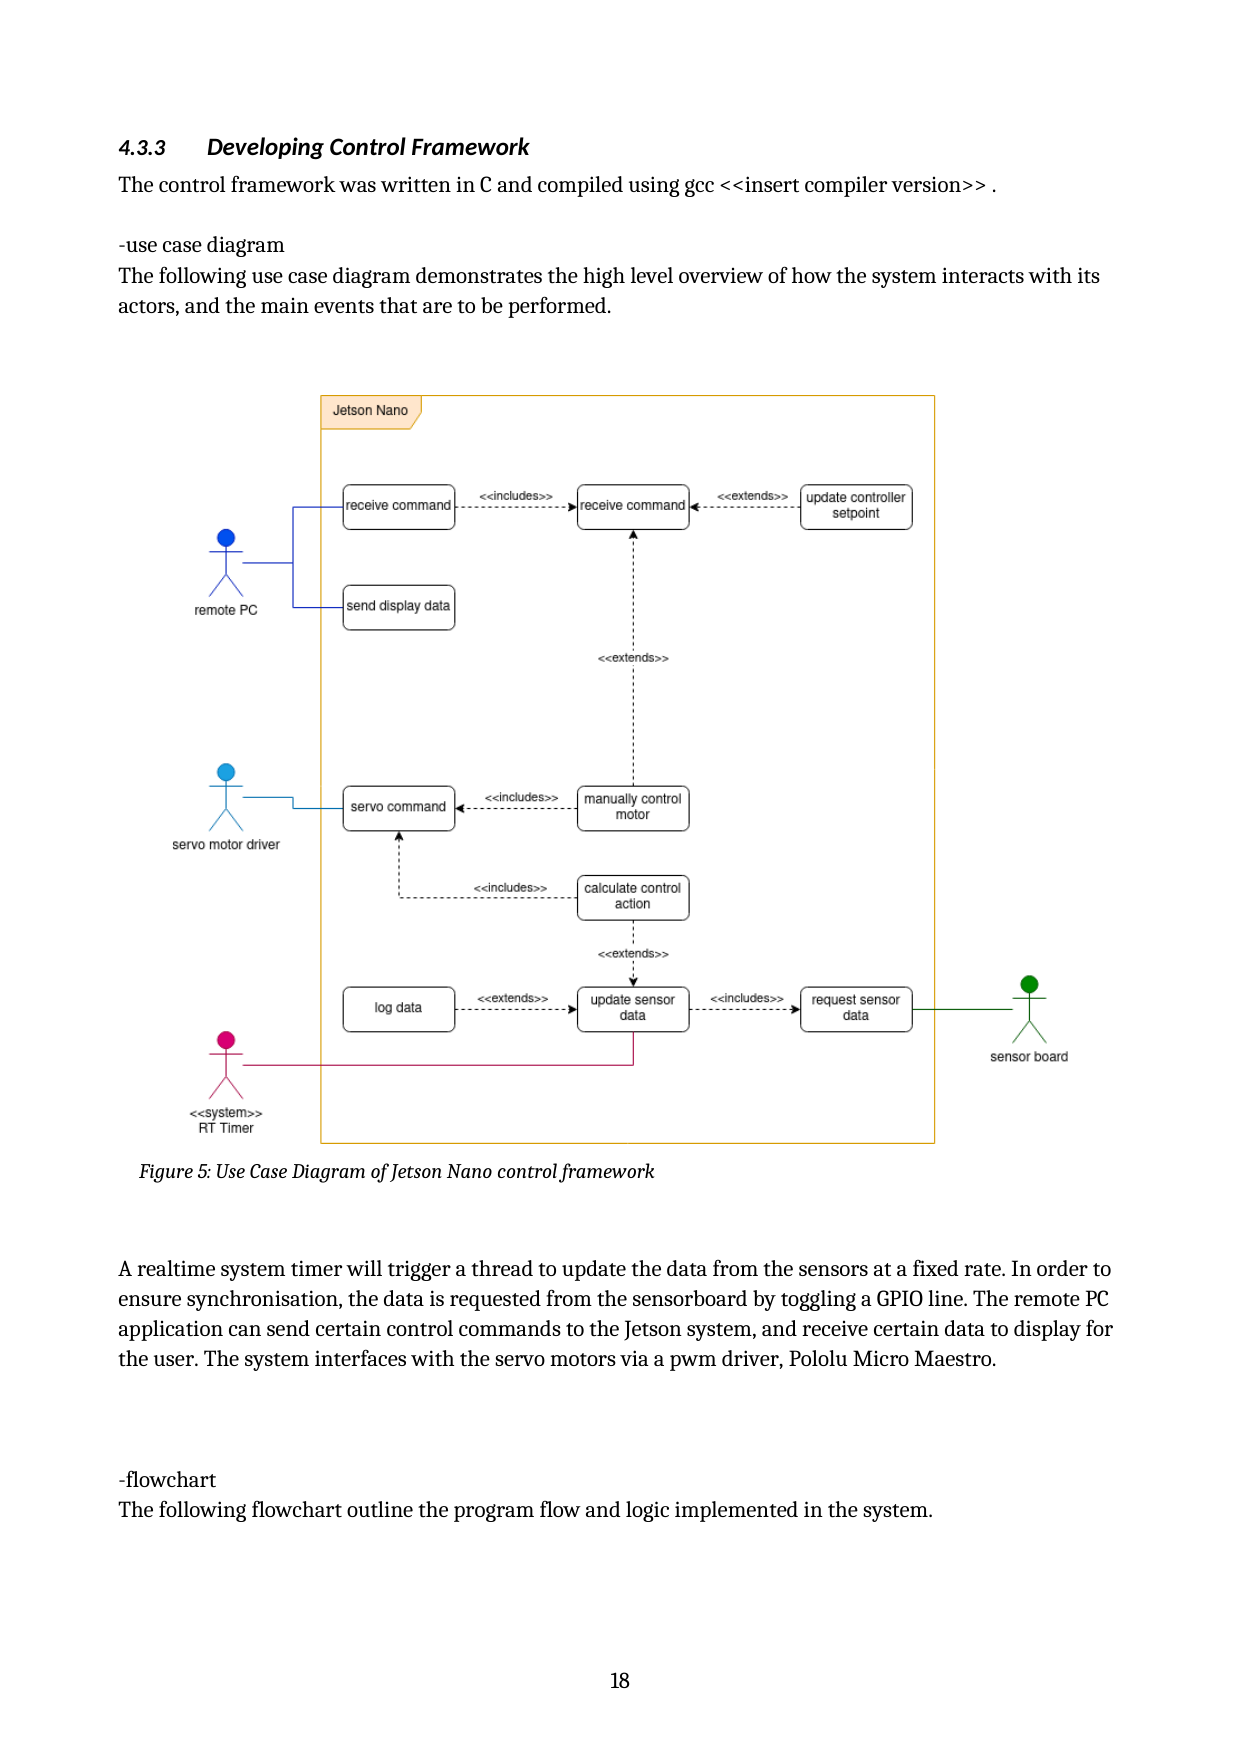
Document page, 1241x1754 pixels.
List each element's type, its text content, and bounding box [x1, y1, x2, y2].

text The following use case diagram demonstrates the high level overview of how the system interacts with its actors, and the main events that are to be performed. [118, 262, 1122, 319]
text The following flowchart outline the program flow and logic implemented in the system. [118, 1497, 1122, 1524]
text The control framework was written in C and compiled using gcc <<insert compiler version>> . [118, 172, 1122, 198]
picture [172, 395, 1068, 1144]
text A realtime system timer will trigger a thread to update the data from the sensors at a fixed rate. In order to ensure synchronisation, the data is requested from the sensorboard by toggling a GPIO line. The remote PC application can send certain control commands to the Jetson system, and receive certain data to display for the user. The system interfaces with the servo motors via a pwm driver, Pololu Micro Maestro. [118, 1256, 1122, 1373]
text Figure 5: Use Case Diagram of Jetson Nano control framework [139, 1144, 1101, 1184]
text -flowchart [118, 1467, 1122, 1493]
text -use case diagram [118, 232, 1122, 259]
subtitle Developing Control Framework [118, 131, 1122, 161]
